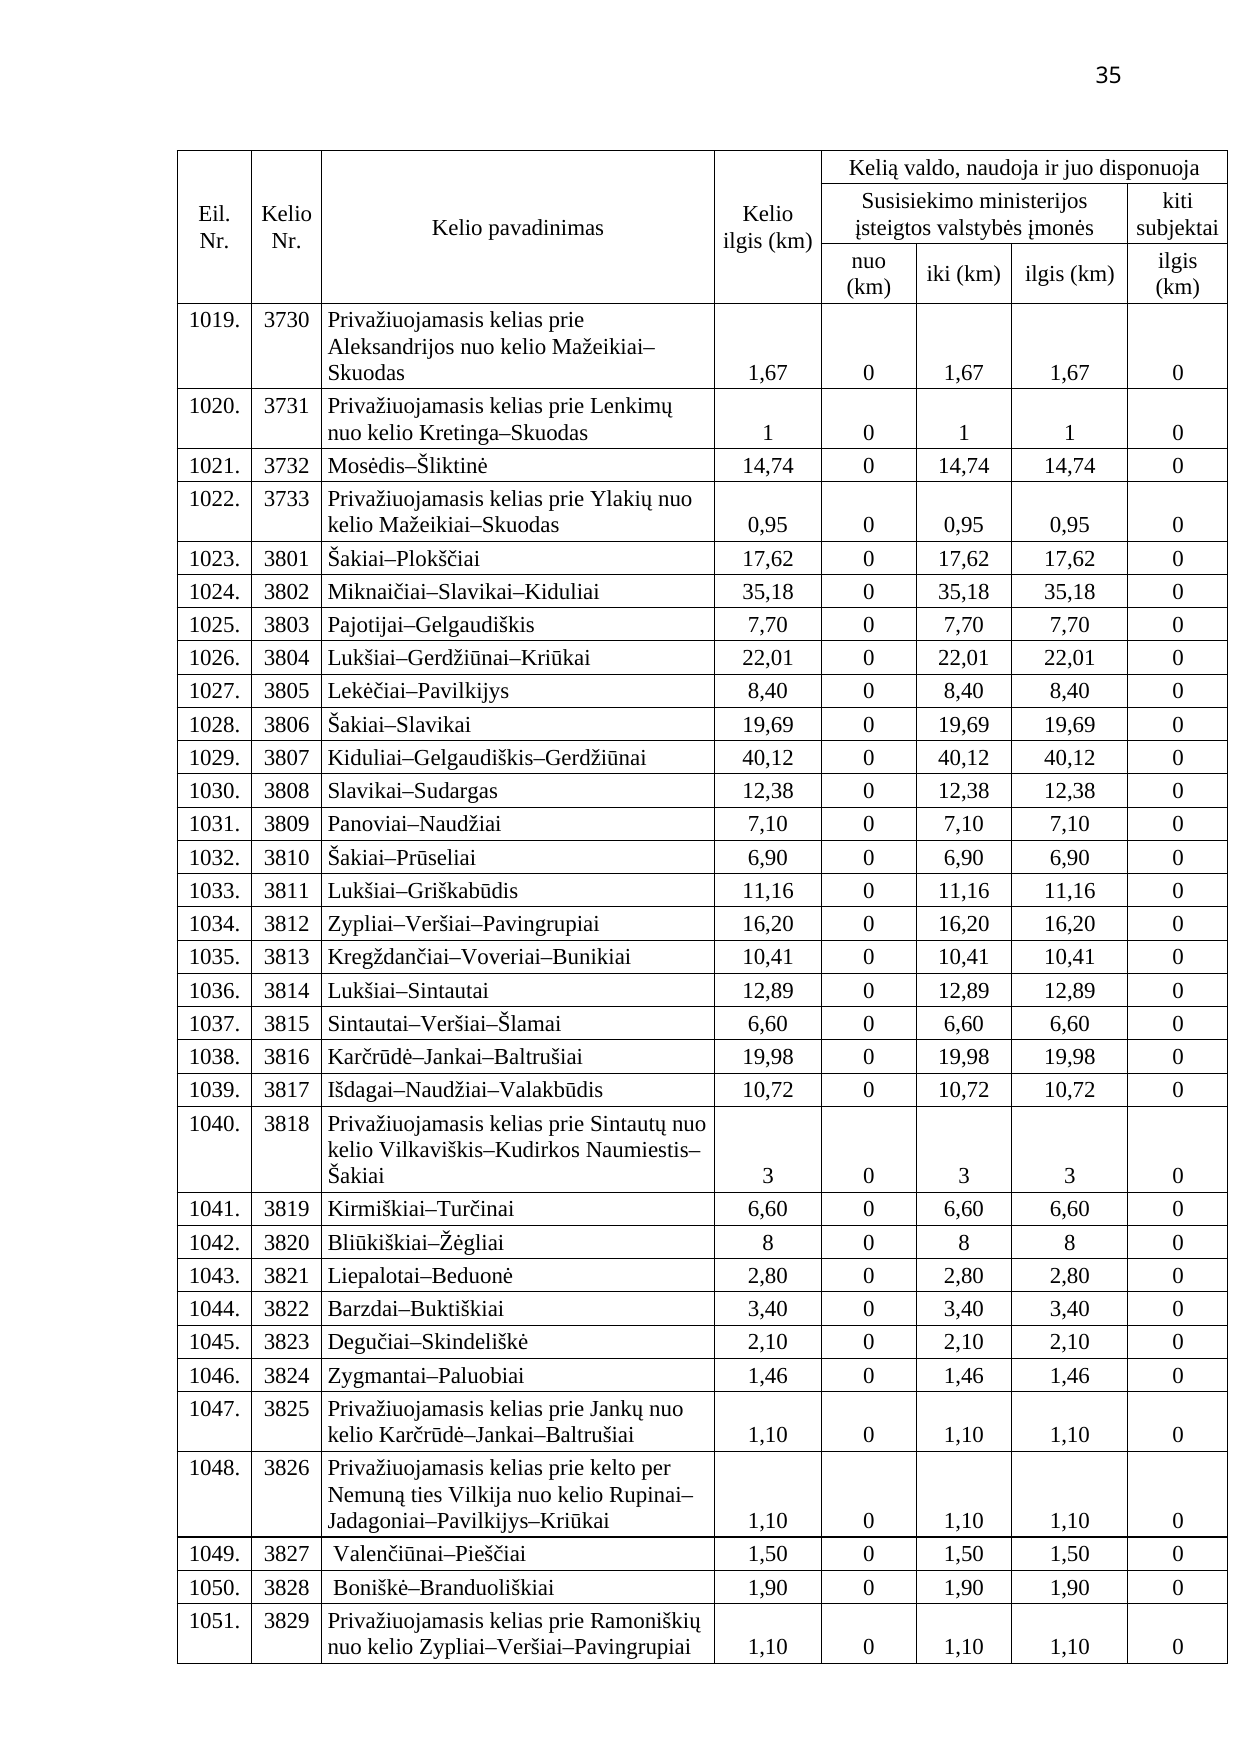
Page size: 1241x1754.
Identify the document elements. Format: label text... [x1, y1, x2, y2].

table_cell 1041. [178, 1193, 251, 1225]
table_cell 1045. [178, 1326, 251, 1358]
table_cell 3816 [252, 1040, 321, 1072]
table_cell 0 [822, 1040, 916, 1072]
table_cell 0 [1128, 1259, 1227, 1291]
table_cell 0 [822, 1392, 916, 1451]
table_cell 0 [1128, 675, 1227, 707]
table_cell 1,90 [917, 1571, 1011, 1603]
table_cell 0 [1128, 1538, 1227, 1570]
table_cell 3817 [252, 1074, 321, 1106]
table_cell Lukšiai–Sintautai [322, 974, 714, 1006]
table_cell 8,40 [715, 675, 821, 707]
table_cell 1049. [178, 1538, 251, 1570]
table_cell 0 [1128, 608, 1227, 640]
table_cell 19,69 [715, 708, 821, 740]
table_cell 8 [1012, 1226, 1127, 1258]
table_cell 0 [822, 641, 916, 674]
table_cell 0 [1128, 575, 1227, 607]
table_cell iki (km) [917, 244, 1011, 302]
table_cell 0 [822, 1326, 916, 1358]
table_cell 0 [822, 874, 916, 906]
table_cell 10,72 [917, 1074, 1011, 1106]
table_cell ilgis (km) [1012, 244, 1127, 302]
table_header Kelio pavadinimas [322, 151, 714, 302]
table_cell 22,01 [715, 641, 821, 674]
table_cell 0 [822, 1604, 916, 1662]
table_cell Privažiuojamasis kelias prie Sintautų nuo kelio Vilkaviškis–Kudirkos Naumiestis–Šakiai [322, 1107, 714, 1192]
table_cell 1039. [178, 1074, 251, 1106]
table_cell 1,10 [715, 1604, 821, 1662]
table_cell Privažiuojamasis kelias prie kelto per Nemuną ties Vilkija nuo kelio Rupinai–Jadagoniai–Pavilkijys–Kriūkai [322, 1452, 714, 1536]
table_cell Bliūkiškiai–Žėgliai [322, 1226, 714, 1258]
table_cell Lukšiai–Griškabūdis [322, 874, 714, 906]
table_cell 1,46 [917, 1359, 1011, 1391]
table_cell 16,20 [1012, 907, 1127, 939]
table_cell 0 [822, 1538, 916, 1570]
table_cell 0,95 [917, 482, 1011, 541]
table_cell 12,89 [1012, 974, 1127, 1006]
table_cell 6,90 [715, 841, 821, 873]
table_cell 6,60 [715, 1193, 821, 1225]
table_cell 0 [822, 575, 916, 607]
table_cell 0 [822, 708, 916, 740]
table_header Kelio ilgis (km) [715, 151, 821, 302]
table_cell 0 [822, 841, 916, 873]
table_cell 0 [822, 808, 916, 840]
table_cell 16,20 [917, 907, 1011, 939]
table_cell Sintautai–Veršiai–Šlamai [322, 1007, 714, 1039]
table_cell 0 [1128, 482, 1227, 541]
table_cell Kirmiškiai–Turčinai [322, 1193, 714, 1225]
table_cell 1,10 [917, 1604, 1011, 1662]
table_cell 0 [1128, 974, 1227, 1006]
table_cell 3829 [252, 1604, 321, 1662]
table_cell 3821 [252, 1259, 321, 1291]
table_cell 0 [1128, 1604, 1227, 1662]
table_cell 19,69 [917, 708, 1011, 740]
table_cell ilgis (km) [1128, 244, 1227, 302]
table_cell 1033. [178, 874, 251, 906]
table_cell 1,90 [1012, 1571, 1127, 1603]
table_cell 8 [715, 1226, 821, 1258]
table_cell 0 [822, 1452, 916, 1536]
table_cell 10,41 [1012, 941, 1127, 973]
table_cell 3814 [252, 974, 321, 1006]
table_cell 3803 [252, 608, 321, 640]
table_cell 19,98 [917, 1040, 1011, 1072]
table_cell 10,72 [1012, 1074, 1127, 1106]
table_cell 0 [1128, 808, 1227, 840]
table_cell 1028. [178, 708, 251, 740]
table_cell 7,70 [917, 608, 1011, 640]
table_cell Šakiai–Prūseliai [322, 841, 714, 873]
table_cell 1,50 [917, 1538, 1011, 1570]
table_cell 3810 [252, 841, 321, 873]
table_header Kelią valdo, naudoja ir juo disponuoja [822, 151, 1227, 183]
table_cell 1022. [178, 482, 251, 541]
table_cell 1,10 [917, 1452, 1011, 1536]
table_cell Lekėčiai–Pavilkijys [322, 675, 714, 707]
table_cell 0,95 [1012, 482, 1127, 541]
table_cell 11,16 [917, 874, 1011, 906]
table_cell 3824 [252, 1359, 321, 1391]
table_cell Išdagai–Naudžiai–Valakbūdis [322, 1074, 714, 1106]
table_header Kelio Nr. [252, 151, 321, 302]
table_cell 1030. [178, 774, 251, 807]
table_cell 1,67 [715, 304, 821, 388]
table_cell Slavikai–Sudargas [322, 774, 714, 807]
table_cell Pajotijai–Gelgaudiškis [322, 608, 714, 640]
table_cell 10,72 [715, 1074, 821, 1106]
table_cell 0 [822, 304, 916, 388]
table_cell 3813 [252, 941, 321, 973]
table_cell 1,90 [715, 1571, 821, 1603]
table_cell 0 [822, 1107, 916, 1192]
table_cell 0 [822, 389, 916, 448]
table_cell 3807 [252, 741, 321, 773]
table_cell 1036. [178, 974, 251, 1006]
table_cell 0 [822, 1359, 916, 1391]
table_cell 1047. [178, 1392, 251, 1451]
table_cell 3808 [252, 774, 321, 807]
table_cell 22,01 [1012, 641, 1127, 674]
table_cell 3804 [252, 641, 321, 674]
table_cell Privažiuojamasis kelias prie Aleksandrijos nuo kelio Mažeikiai–Skuodas [322, 304, 714, 388]
table_cell 7,70 [1012, 608, 1127, 640]
table_cell 0 [822, 741, 916, 773]
table_cell 0 [1128, 1226, 1227, 1258]
table_cell 3801 [252, 542, 321, 574]
table_cell 6,60 [1012, 1007, 1127, 1039]
table_cell 0 [1128, 1292, 1227, 1324]
table_cell 1,46 [715, 1359, 821, 1391]
table_cell Barzdai–Buktiškiai [322, 1292, 714, 1324]
table_cell 0 [822, 1226, 916, 1258]
table_cell 3812 [252, 907, 321, 939]
table_cell 6,60 [917, 1193, 1011, 1225]
table_cell 3733 [252, 482, 321, 541]
table_cell 0 [1128, 841, 1227, 873]
table_cell 14,74 [1012, 449, 1127, 481]
table_cell 22,01 [917, 641, 1011, 674]
table_cell 0 [1128, 774, 1227, 807]
table_cell 1042. [178, 1226, 251, 1258]
table_cell 2,80 [715, 1259, 821, 1291]
table_cell 1,10 [715, 1392, 821, 1451]
table_cell 0 [822, 1571, 916, 1603]
table_cell 0 [1128, 1452, 1227, 1536]
table_cell Privažiuojamasis kelias prie Ramoniškių nuo kelio Zypliai–Veršiai–Pavingrupiai [322, 1604, 714, 1662]
table_cell 1032. [178, 841, 251, 873]
table_cell 1048. [178, 1452, 251, 1536]
table_cell 1040. [178, 1107, 251, 1192]
table_cell 1038. [178, 1040, 251, 1072]
table_cell 7,10 [715, 808, 821, 840]
table_cell 8,40 [1012, 675, 1127, 707]
table_cell 1043. [178, 1259, 251, 1291]
table_cell 16,20 [715, 907, 821, 939]
table_cell 14,74 [715, 449, 821, 481]
table_cell 0 [1128, 1107, 1227, 1192]
table_cell 0 [822, 1193, 916, 1225]
table_cell 1046. [178, 1359, 251, 1391]
table_cell 1027. [178, 675, 251, 707]
table_cell 0 [1128, 1326, 1227, 1358]
table_cell 17,62 [917, 542, 1011, 574]
table_cell 14,74 [917, 449, 1011, 481]
table_cell 1,10 [1012, 1392, 1127, 1451]
table_cell Šakiai–Slavikai [322, 708, 714, 740]
table_cell 1,67 [1012, 304, 1127, 388]
table_cell 17,62 [715, 542, 821, 574]
table_cell 12,38 [715, 774, 821, 807]
table_cell Zygmantai–Paluobiai [322, 1359, 714, 1391]
table_cell 1031. [178, 808, 251, 840]
table_cell 11,16 [1012, 874, 1127, 906]
table_cell 7,10 [917, 808, 1011, 840]
table_cell 3811 [252, 874, 321, 906]
table_cell 0 [1128, 907, 1227, 939]
table_cell 1051. [178, 1604, 251, 1662]
table_cell 7,70 [715, 608, 821, 640]
table_cell 1,10 [715, 1452, 821, 1536]
table_cell 12,38 [1012, 774, 1127, 807]
table_cell Susisiekimo ministerijos įsteigtos valstybės įmonės [822, 184, 1127, 243]
table_cell 0 [1128, 641, 1227, 674]
table_cell 1,10 [1012, 1452, 1127, 1536]
table_cell 0 [822, 675, 916, 707]
table_cell 0 [1128, 449, 1227, 481]
table_cell Kiduliai–Gelgaudiškis–Gerdžiūnai [322, 741, 714, 773]
table_cell 3731 [252, 389, 321, 448]
table_cell 0 [822, 608, 916, 640]
table_cell 3823 [252, 1326, 321, 1358]
table_cell Privažiuojamasis kelias prie Lenkimų nuo kelio Kretinga–Skuodas [322, 389, 714, 448]
table_cell 0 [1128, 941, 1227, 973]
table_cell 0 [822, 1259, 916, 1291]
table_cell 1,10 [1012, 1604, 1127, 1662]
table_cell 1023. [178, 542, 251, 574]
table_cell 6,90 [917, 841, 1011, 873]
table_cell 0 [1128, 304, 1227, 388]
table_cell 3 [1012, 1107, 1127, 1192]
table_cell 3822 [252, 1292, 321, 1324]
table_cell 0 [1128, 1359, 1227, 1391]
table_cell 3827 [252, 1538, 321, 1570]
table_cell 0 [822, 774, 916, 807]
table_cell 3805 [252, 675, 321, 707]
table_cell 35,18 [917, 575, 1011, 607]
table_cell 1025. [178, 608, 251, 640]
table_cell 1 [1012, 389, 1127, 448]
table_cell 1019. [178, 304, 251, 388]
table_cell kiti subjektai [1128, 184, 1227, 243]
table_cell 3806 [252, 708, 321, 740]
table_cell 3 [715, 1107, 821, 1192]
table_cell 3 [917, 1107, 1011, 1192]
table_cell Zypliai–Veršiai–Pavingrupiai [322, 907, 714, 939]
table_cell Privažiuojamasis kelias prie Ylakių nuo kelio Mažeikiai–Skuodas [322, 482, 714, 541]
table_cell 0 [1128, 1007, 1227, 1039]
table_cell 0 [822, 1292, 916, 1324]
table_cell 3818 [252, 1107, 321, 1192]
table_cell 1,50 [1012, 1538, 1127, 1570]
table_cell 2,10 [1012, 1326, 1127, 1358]
table_cell 1029. [178, 741, 251, 773]
table_cell Šakiai–Plokščiai [322, 542, 714, 574]
table_cell 3,40 [715, 1292, 821, 1324]
table_cell 12,89 [715, 974, 821, 1006]
table_cell nuo (km) [822, 244, 916, 302]
table_cell 0 [822, 449, 916, 481]
table_cell 12,38 [917, 774, 1011, 807]
table_cell 0 [822, 1074, 916, 1106]
table_cell 0 [822, 542, 916, 574]
table_cell 40,12 [715, 741, 821, 773]
table_cell 0 [1128, 1074, 1227, 1106]
table_cell 6,60 [917, 1007, 1011, 1039]
table_cell 19,69 [1012, 708, 1127, 740]
table_cell 1,50 [715, 1538, 821, 1570]
table_cell Panoviai–Naudžiai [322, 808, 714, 840]
table_cell 0 [822, 1007, 916, 1039]
table_cell 0 [1128, 1040, 1227, 1072]
table_cell 0 [1128, 1193, 1227, 1225]
table_cell Liepalotai–Beduonė [322, 1259, 714, 1291]
table_cell 0 [1128, 389, 1227, 448]
table_cell 10,41 [715, 941, 821, 973]
table_cell Lukšiai–Gerdžiūnai–Kriūkai [322, 641, 714, 674]
table_cell 1037. [178, 1007, 251, 1039]
table_cell 19,98 [1012, 1040, 1127, 1072]
table_cell 1034. [178, 907, 251, 939]
table_cell Privažiuojamasis kelias prie Jankų nuo kelio Karčrūdė–Jankai–Baltrušiai [322, 1392, 714, 1451]
table_cell 8,40 [917, 675, 1011, 707]
table_cell 8 [917, 1226, 1011, 1258]
table_cell 40,12 [1012, 741, 1127, 773]
table_cell 0 [1128, 741, 1227, 773]
table_cell Miknaičiai–Slavikai–Kiduliai [322, 575, 714, 607]
table_cell 0 [822, 482, 916, 541]
table_cell Valenčiūnai–Pieščiai [322, 1538, 714, 1570]
table_cell 3732 [252, 449, 321, 481]
table_cell 19,98 [715, 1040, 821, 1072]
table_cell 0 [1128, 708, 1227, 740]
table_cell 3826 [252, 1452, 321, 1536]
table_cell 1 [715, 389, 821, 448]
table_cell 0,95 [715, 482, 821, 541]
table_cell 1020. [178, 389, 251, 448]
table_cell 0 [1128, 1571, 1227, 1603]
table_cell 0 [1128, 542, 1227, 574]
table_cell Mosėdis–Šliktinė [322, 449, 714, 481]
table_cell 2,10 [715, 1326, 821, 1358]
table_cell 3,40 [1012, 1292, 1127, 1324]
table_cell 1024. [178, 575, 251, 607]
table_cell 6,60 [1012, 1193, 1127, 1225]
table_cell 1050. [178, 1571, 251, 1603]
table_cell 35,18 [715, 575, 821, 607]
table_cell 1035. [178, 941, 251, 973]
table_cell 0 [1128, 1392, 1227, 1451]
table_cell 3825 [252, 1392, 321, 1451]
table_cell 0 [822, 941, 916, 973]
table_cell 1026. [178, 641, 251, 674]
table_cell 0 [822, 974, 916, 1006]
table_cell 2,10 [917, 1326, 1011, 1358]
table_cell 3,40 [917, 1292, 1011, 1324]
table_cell Kregždančiai–Voveriai–Bunikiai [322, 941, 714, 973]
table_cell 1021. [178, 449, 251, 481]
table_cell Degučiai–Skindeliškė [322, 1326, 714, 1358]
table_header Eil. Nr. [178, 151, 251, 302]
table_cell 3815 [252, 1007, 321, 1039]
table_cell 1044. [178, 1292, 251, 1324]
table_cell 17,62 [1012, 542, 1127, 574]
table_cell 3730 [252, 304, 321, 388]
table_cell 1 [917, 389, 1011, 448]
table_cell 35,18 [1012, 575, 1127, 607]
table_cell 40,12 [917, 741, 1011, 773]
table_cell 3809 [252, 808, 321, 840]
table_cell 3828 [252, 1571, 321, 1603]
table_cell 2,80 [917, 1259, 1011, 1291]
table_cell 3802 [252, 575, 321, 607]
table_cell 6,60 [715, 1007, 821, 1039]
table_cell 0 [822, 907, 916, 939]
table_cell 7,10 [1012, 808, 1127, 840]
table_cell 12,89 [917, 974, 1011, 1006]
table_cell 6,90 [1012, 841, 1127, 873]
table_cell Boniškė–Branduoliškiai [322, 1571, 714, 1603]
table_cell 1,46 [1012, 1359, 1127, 1391]
table_cell 3820 [252, 1226, 321, 1258]
table_cell 0 [1128, 874, 1227, 906]
table_cell 1,10 [917, 1392, 1011, 1451]
table_cell 2,80 [1012, 1259, 1127, 1291]
table_cell 10,41 [917, 941, 1011, 973]
table_cell 3819 [252, 1193, 321, 1225]
table_cell Karčrūdė–Jankai–Baltrušiai [322, 1040, 714, 1072]
table_cell 11,16 [715, 874, 821, 906]
table_cell 1,67 [917, 304, 1011, 388]
